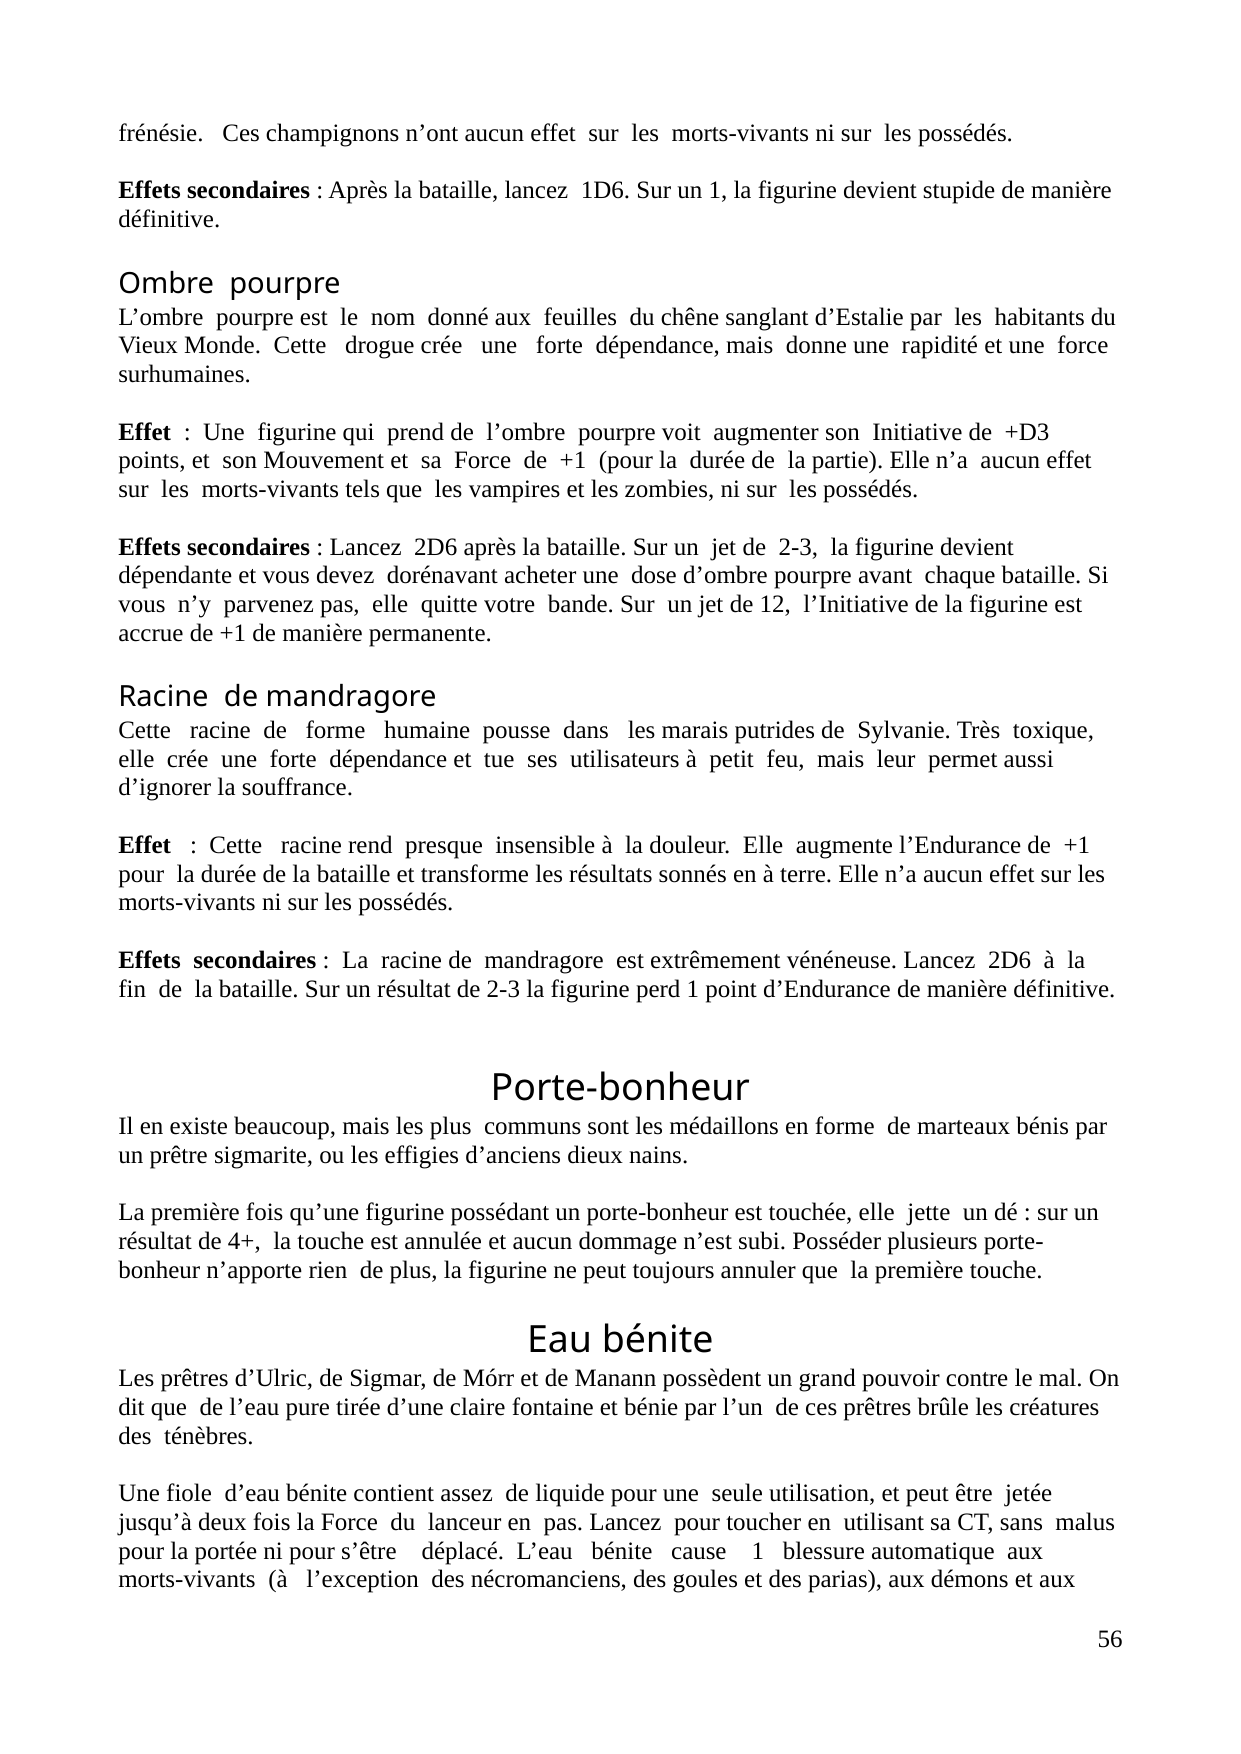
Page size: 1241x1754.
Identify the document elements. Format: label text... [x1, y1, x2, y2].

text Effets secondaires : Après la bataille, lancez 1D6. Sur un 1, la figurine devient stupide de manière définitive. [118, 176, 1122, 233]
text frénésie. Ces champignons n’ont aucun effet sur les morts-vivants ni sur les possédés. [118, 118, 1122, 147]
text Porte-bonheur [118, 1060, 1122, 1111]
text L’ombre pourpre est le nom donné aux feuilles du chêne sanglant d’Estalie par les habitants du Vieux Monde. Cette drogue crée une forte dépendance, mais donne une rapidité et une force surhumaines. [118, 302, 1122, 388]
text La première fois qu’une figurine possédant un porte-bonheur est touchée, elle jette un dé : sur un résultat de 4+, la touche est annulée et aucun dommage n’est subi. Posséder plusieurs porte-bonheur n’apporte rien de plus, la figurine ne peut toujours annuler que la première touche. [118, 1197, 1122, 1283]
text Ombre pourpre [118, 262, 1122, 302]
text Une fiole d’eau bénite contient assez de liquide pour une seule utilisation, et peut être jetée jusqu’à deux fois la Force du lanceur en pas. Lancez pour toucher en utilisant sa CT, sans malus pour la portée ni pour s’être déplacé. L’eau bénite cause 1 blessure automatique aux morts-vivants (à l’exception des nécromanciens, des goules et des parias), aux démons et aux [118, 1478, 1122, 1593]
text Effets secondaires : Lancez 2D6 après la bataille. Sur un jet de 2-3, la figurine devient dépendante et vous devez dorénavant acheter une dose d’ombre pourpre avant chaque bataille. Si vous n’y parvenez pas, elle quitte votre bande. Sur un jet de 12, l’Initiative de la figurine est accrue de +1 de manière permanente. [118, 532, 1122, 647]
text Effet : Cette racine rend presque insensible à la douleur. Elle augmente l’Endurance de +1 pour la durée de la bataille et transforme les résultats sonnés en à terre. Elle n’a aucun effet sur les morts-vivants ni sur les possédés. [118, 830, 1122, 916]
text Racine de mandragore [118, 675, 1122, 715]
text Les prêtres d’Ulric, de Sigmar, de Mórr et de Manann possèdent un grand pouvoir contre le mal. On dit que de l’eau pure tirée d’une claire fontaine et bénie par l’un de ces prêtres brûle les créatures des ténèbres. [118, 1363, 1122, 1449]
text Il en existe beaucoup, mais les plus communs sont les médaillons en forme de marteaux bénis par un prêtre sigmarite, ou les effigies d’anciens dieux nains. [118, 1111, 1122, 1168]
text Effets secondaires : La racine de mandragore est extrêmement vénéneuse. Lancez 2D6 à la fin de la bataille. Sur un résultat de 2-3 la figurine perd 1 point d’Endurance de manière définitive. [118, 945, 1122, 1002]
text Cette racine de forme humaine pousse dans les marais putrides de Sylvanie. Très toxique, elle crée une forte dépendance et tue ses utilisateurs à petit feu, mais leur permet aussi d’ignorer la souffrance. [118, 715, 1122, 801]
text Effet : Une figurine qui prend de l’ombre pourpre voit augmenter son Initiative de +D3 points, et son Mouvement et sa Force de +1 (pour la durée de la partie). Elle n’a aucun effet sur les morts-vivants tels que les vampires et les zombies, ni sur les possédés. [118, 417, 1122, 503]
text Eau bénite [118, 1312, 1122, 1363]
